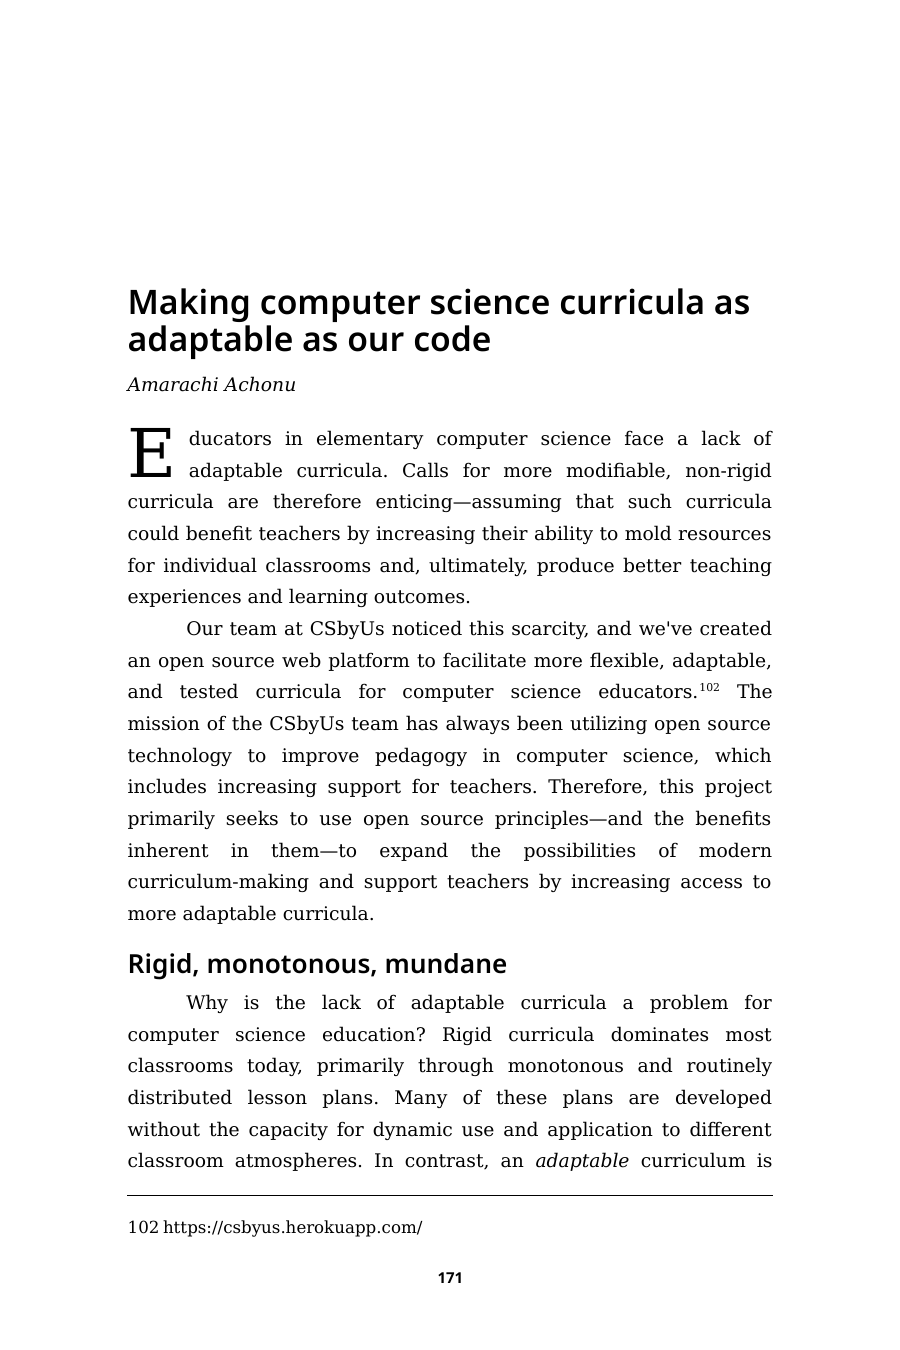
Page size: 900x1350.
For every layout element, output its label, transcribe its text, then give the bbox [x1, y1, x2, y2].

text Why is the lack of adaptable curricula a problem for computer science education? Rigid curricula dominates most classrooms today, primarily through monotonous and routinely distributed lesson plans. Many of these plans are developed without the capacity for dynamic use and application to different classroom atmospheres. In contrast, an adaptable curriculum is [127, 992, 772, 1172]
text Educators in elementary computer science face a lack of adaptable curricula. Calls for more modifiable, non-rigid curricula are therefore enticing—assuming that such curricula could benefit teachers by increasing their ability to mold resources for individual classrooms and, ultimately, produce better teaching experiences and learning outcomes. [127, 428, 772, 608]
subtitle Rigid, monotonous, mundane [127, 949, 772, 979]
text Our team at CSbyUs noticed this scarcity, and we've created an open source web platform to facilitate more flexible, adaptable, and tested curricula for computer science educators. The mission of the CSbyUs team has always been utilizing open source technology to improve pedagogy in computer science, which includes increasing support for teachers. Therefore, this project primarily seeks to use open source principles—and the benefits inherent in them—to expand the possibilities of modern curriculum-making and support teachers by increasing access to more adaptable curricula. [127, 618, 772, 925]
text https://csbyus.herokuapp.com/ [127, 1218, 772, 1237]
text Amarachi Achonu [127, 374, 772, 396]
subtitle Making computer science curricula as adaptable as our code [127, 283, 772, 361]
